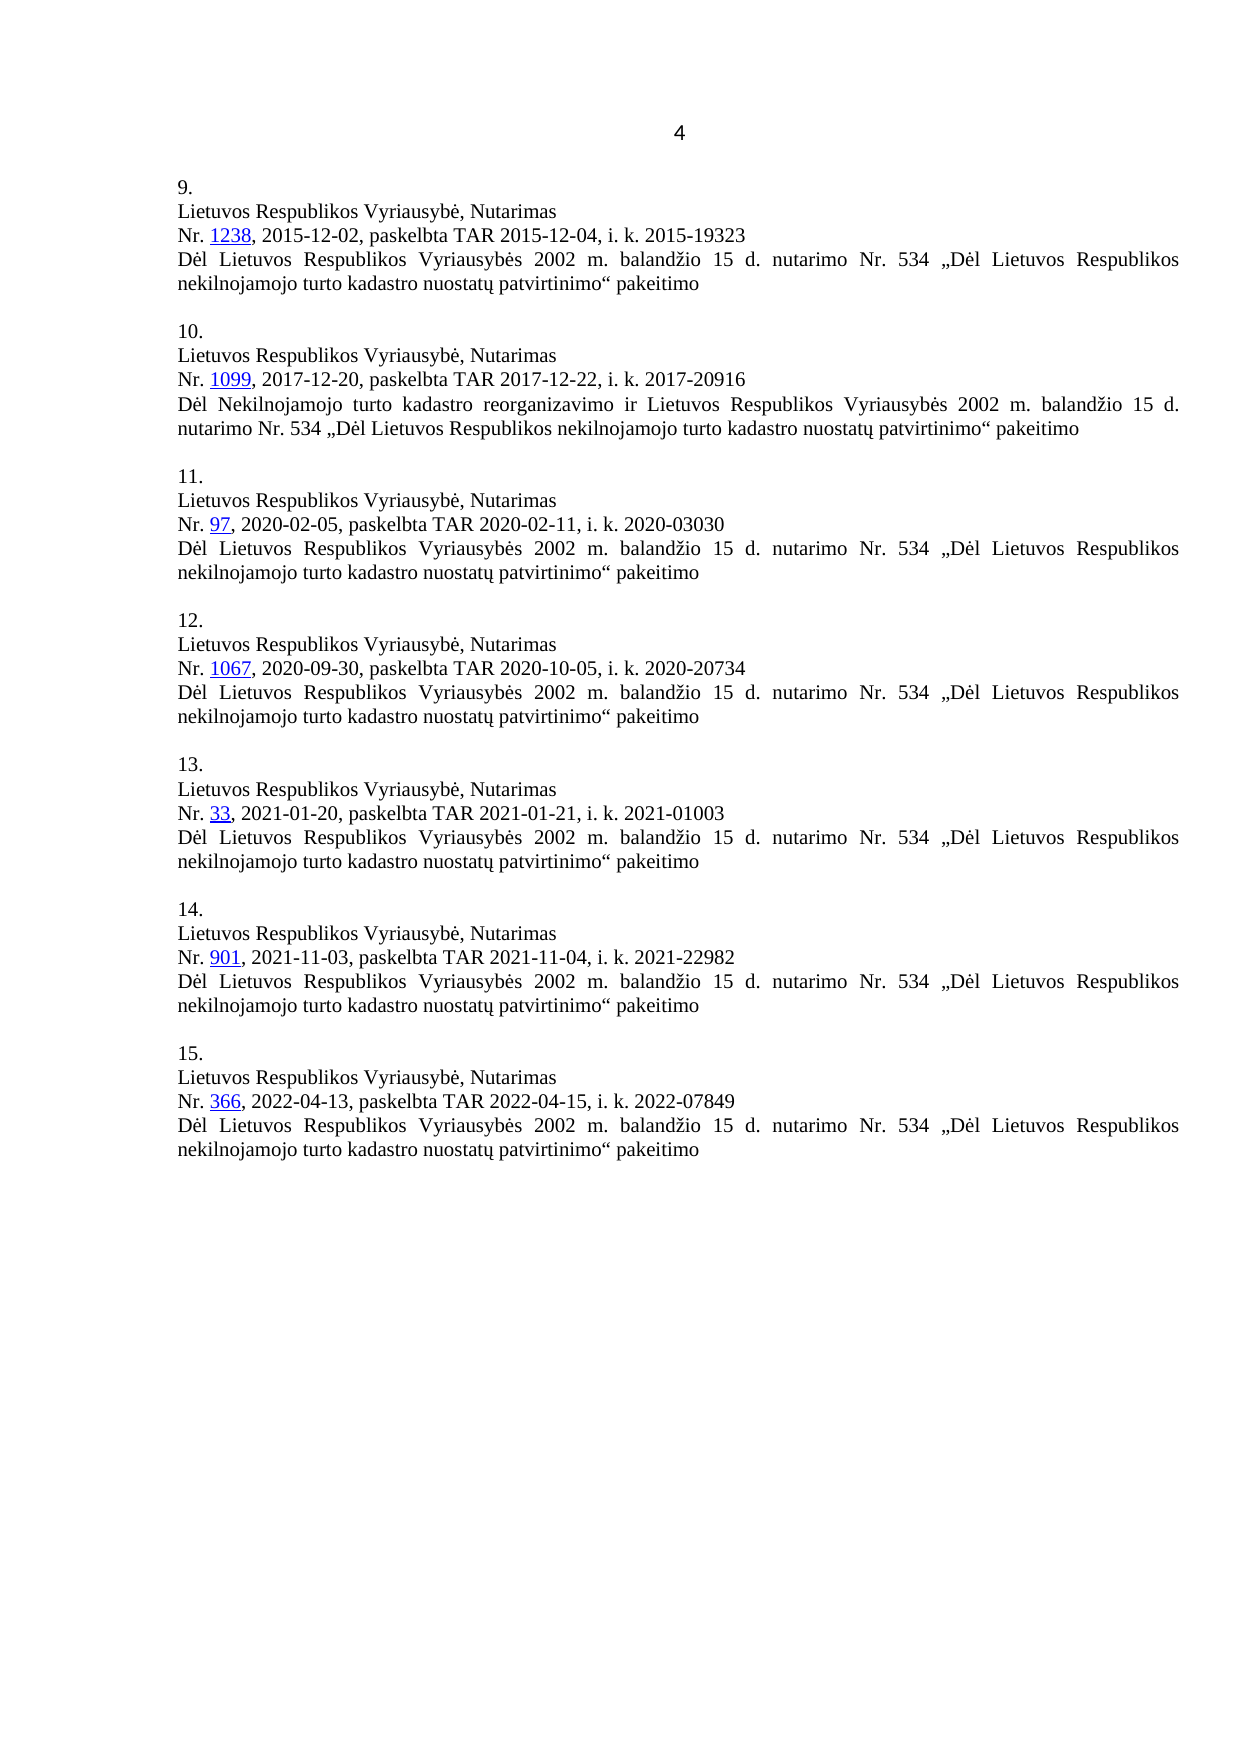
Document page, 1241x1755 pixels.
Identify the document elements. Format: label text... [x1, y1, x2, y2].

text Lietuvos Respublikos Vyriausybė, Nutarimas [177, 776, 1181, 801]
text Dėl Lietuvos Respublikos Vyriausybės 2002 m. balandžio 15 d. nutarimo Nr. 534 „Dėl Lietuvos Respublikos nekilnojamojo turto kadastro nuostatų patvirtinimo“ pakeitimo [177, 969, 1181, 1017]
text Dėl Lietuvos Respublikos Vyriausybės 2002 m. balandžio 15 d. nutarimo Nr. 534 „Dėl Lietuvos Respublikos nekilnojamojo turto kadastro nuostatų patvirtinimo“ pakeitimo [177, 247, 1181, 295]
text Dėl Lietuvos Respublikos Vyriausybės 2002 m. balandžio 15 d. nutarimo Nr. 534 „Dėl Lietuvos Respublikos nekilnojamojo turto kadastro nuostatų patvirtinimo“ pakeitimo [177, 824, 1181, 873]
text Nr. 901, 2021-11-03, paskelbta TAR 2021-11-04, i. k. 2021-22982 [177, 945, 1181, 969]
text 11. [177, 464, 1181, 488]
text Dėl Lietuvos Respublikos Vyriausybės 2002 m. balandžio 15 d. nutarimo Nr. 534 „Dėl Lietuvos Respublikos nekilnojamojo turto kadastro nuostatų patvirtinimo“ pakeitimo [177, 1113, 1181, 1161]
text Nr. 366, 2022-04-13, paskelbta TAR 2022-04-15, i. k. 2022-07849 [177, 1089, 1181, 1113]
text Lietuvos Respublikos Vyriausybė, Nutarimas [177, 921, 1181, 945]
text 10. [177, 319, 1181, 343]
text 12. [177, 608, 1181, 632]
text Nr. 1067, 2020-09-30, paskelbta TAR 2020-10-05, i. k. 2020-20734 [177, 656, 1181, 680]
text Lietuvos Respublikos Vyriausybė, Nutarimas [177, 343, 1181, 367]
text Lietuvos Respublikos Vyriausybė, Nutarimas [177, 488, 1181, 512]
text Nr. 1238, 2015-12-02, paskelbta TAR 2015-12-04, i. k. 2015-19323 [177, 223, 1181, 247]
text 14. [177, 897, 1181, 921]
text Lietuvos Respublikos Vyriausybė, Nutarimas [177, 199, 1181, 223]
text 15. [177, 1041, 1181, 1065]
text Dėl Lietuvos Respublikos Vyriausybės 2002 m. balandžio 15 d. nutarimo Nr. 534 „Dėl Lietuvos Respublikos nekilnojamojo turto kadastro nuostatų patvirtinimo“ pakeitimo [177, 680, 1181, 728]
text Nr. 97, 2020-02-05, paskelbta TAR 2020-02-11, i. k. 2020-03030 [177, 512, 1181, 536]
text 13. [177, 752, 1181, 776]
text Lietuvos Respublikos Vyriausybė, Nutarimas [177, 1065, 1181, 1089]
text Dėl Lietuvos Respublikos Vyriausybės 2002 m. balandžio 15 d. nutarimo Nr. 534 „Dėl Lietuvos Respublikos nekilnojamojo turto kadastro nuostatų patvirtinimo“ pakeitimo [177, 536, 1181, 584]
text Lietuvos Respublikos Vyriausybė, Nutarimas [177, 632, 1181, 656]
text 9. [177, 175, 1181, 199]
text Dėl Nekilnojamojo turto kadastro reorganizavimo ir Lietuvos Respublikos Vyriausybės 2002 m. balandžio 15 d. nutarimo Nr. 534 „Dėl Lietuvos Respublikos nekilnojamojo turto kadastro nuostatų patvirtinimo“ pakeitimo [177, 391, 1181, 439]
text Nr. 33, 2021-01-20, paskelbta TAR 2021-01-21, i. k. 2021-01003 [177, 801, 1181, 824]
text Nr. 1099, 2017-12-20, paskelbta TAR 2017-12-22, i. k. 2017-20916 [177, 367, 1181, 391]
